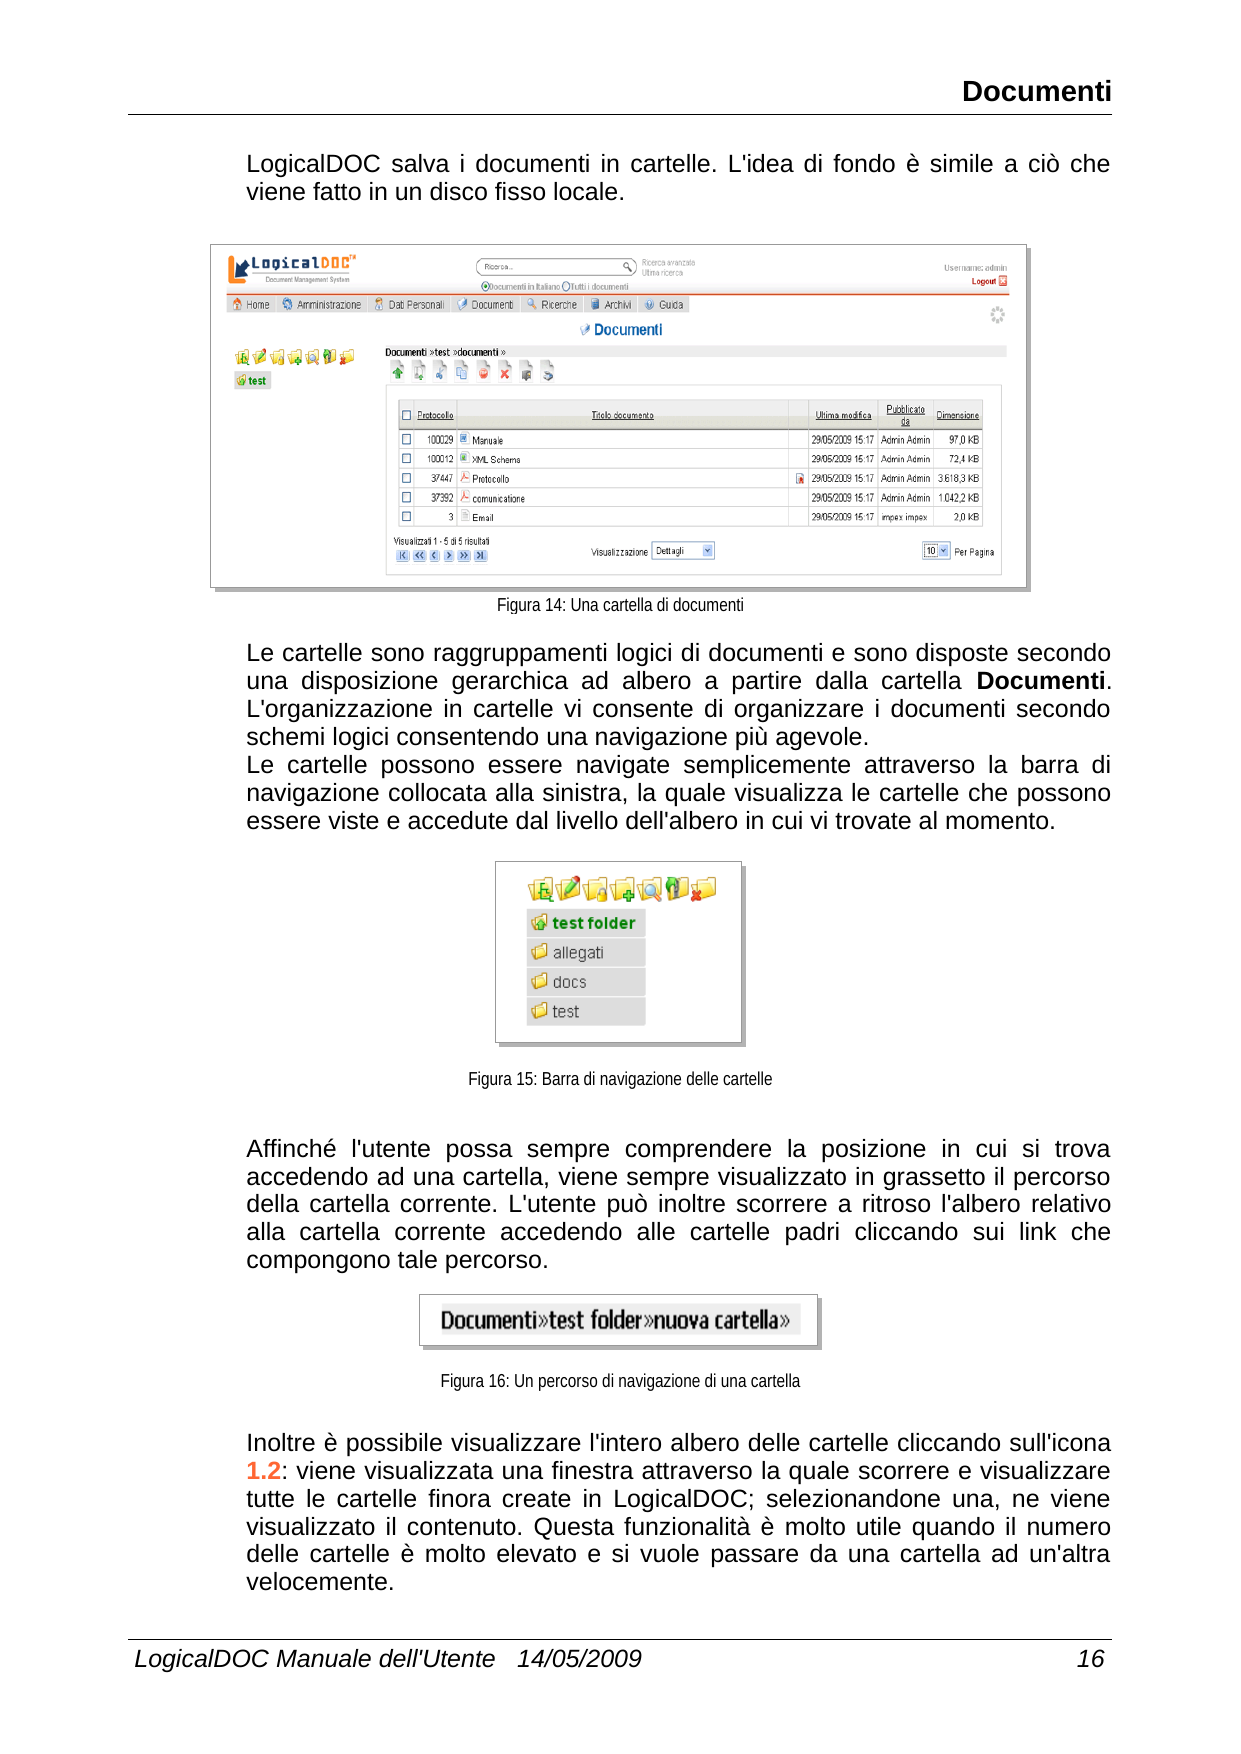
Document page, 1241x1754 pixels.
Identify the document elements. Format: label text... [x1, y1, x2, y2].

text Figura 15: Barra di navigazione delle cartelle [462, 1066, 778, 1089]
text Inoltre è possibile visualizzare l'intero albero delle cartelle cliccando sull'icona 1.2: viene visualizzata una finestra attraverso la quale scorrere e visualizzare tutte le cartelle finora create in LogicalDOC; selezionandone una, ne viene visualizzato il contenuto. Questa funzionalità è molto utile quando il numero delle cartelle è molto elevato e si vuole passare da una cartella ad un'altra velocemente. [246, 1429, 1112, 1596]
text Affinché l'utente possa sempre comprendere la posizione in cui si trova accedendo ad una cartella, viene sempre visualizzato in grassetto il percorso della cartella corrente. L'utente può inoltre scorrere a ritroso l'albero relativo alla cartella corrente accedendo alle cartelle padri cliccando sui link che compongono tale percorso. [246, 1134, 1112, 1274]
picture [511, 870, 725, 1034]
text Le cartelle sono raggruppamenti logici di documenti e sono disposte secondo una disposizione gerarchica ad albero a partire dalla cartella Documenti. L'organizzazione in cartelle vi consente di organizzare i documenti secondo schemi logici consentendo una navigazione più agevole. [246, 206, 1112, 751]
picture [435, 1302, 801, 1337]
text Figura 14: Una cartella di documenti [207, 244, 1034, 614]
text Le cartelle possono essere navigate semplicemente attraverso la barra di navigazione collocata alla sinistra, la quale visualizza le cartelle che possono essere viste e accedute dal livello dell'albero in cui vi trovate al momento. [246, 751, 1112, 835]
text LogicalDOC salva i documenti in cartelle. L'idea di fondo è simile a ciò che viene fatto in un disco fisso locale. [246, 150, 1112, 206]
text Figura 16: Un percorso di navigazione di una cartella [348, 1369, 892, 1392]
